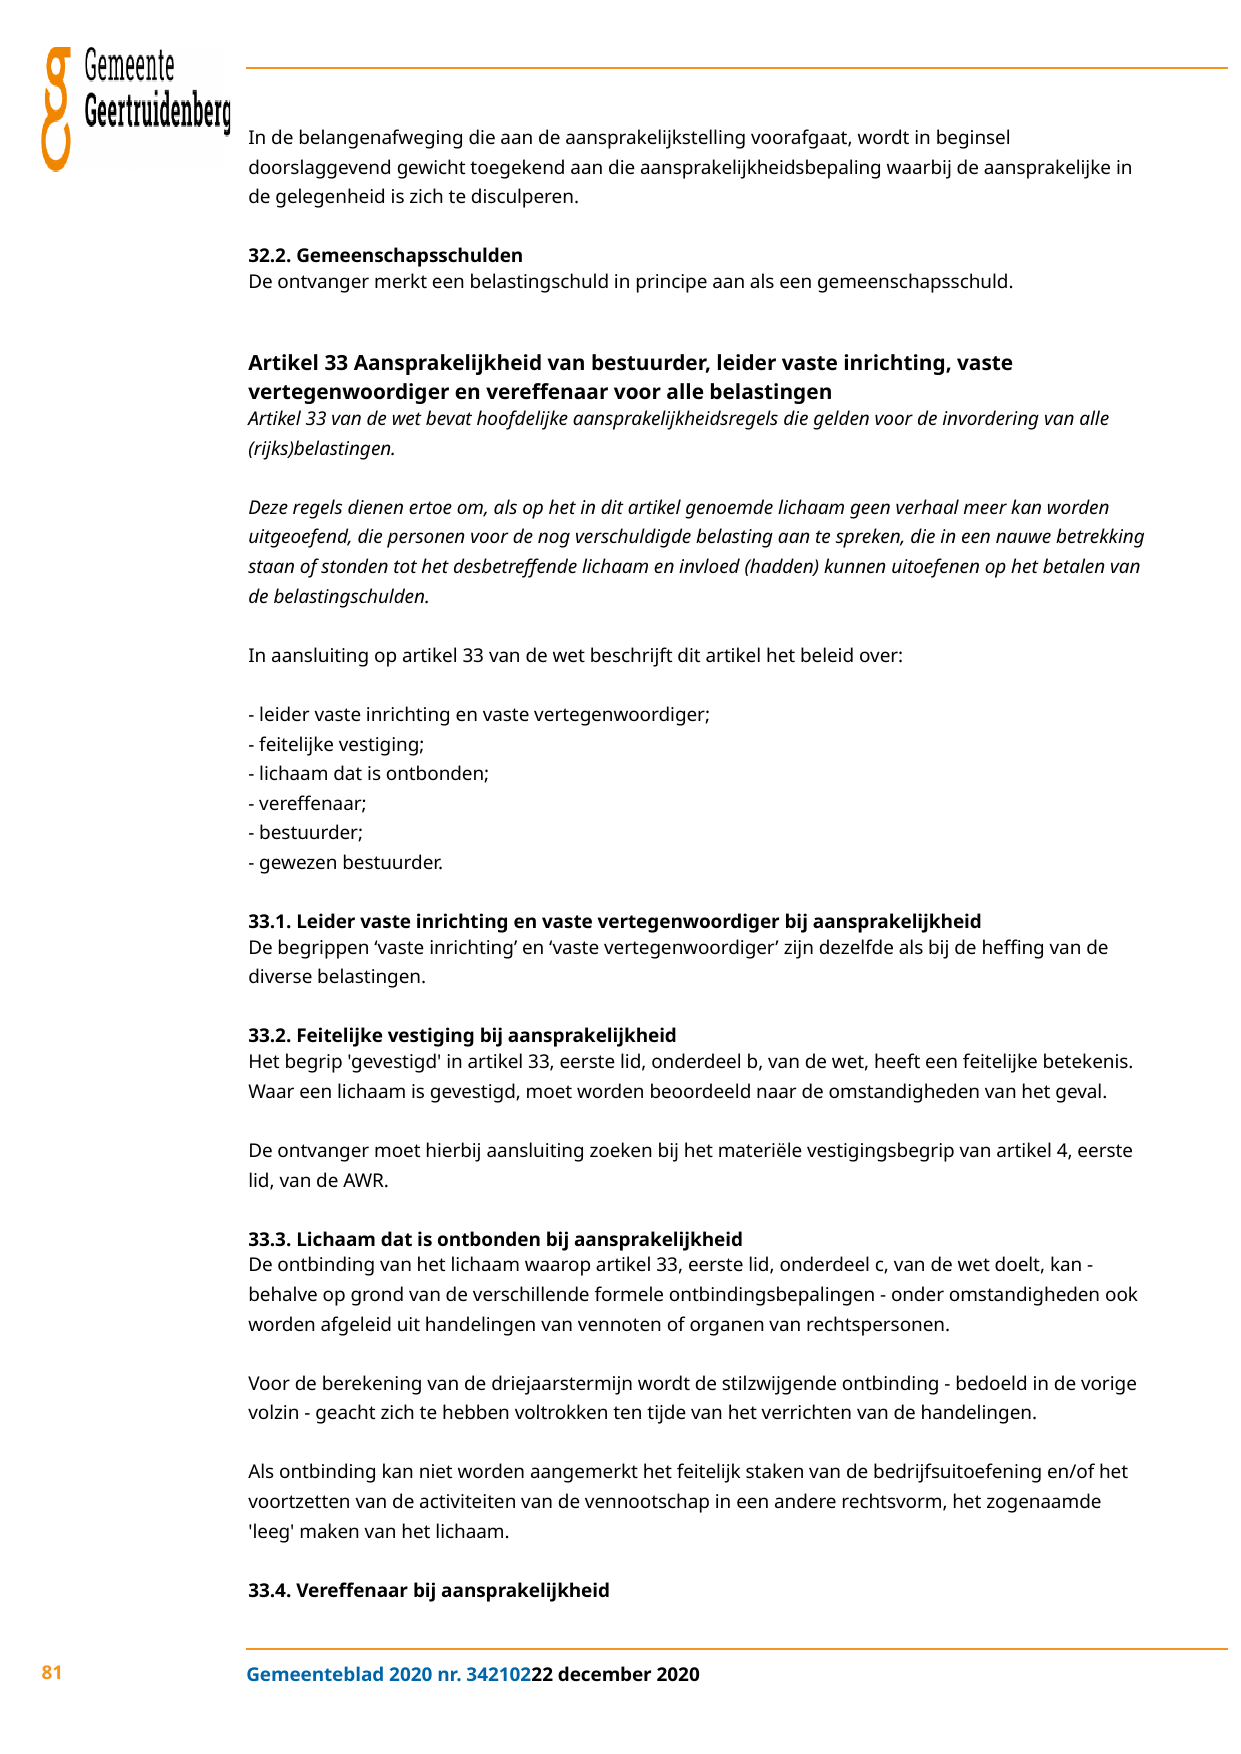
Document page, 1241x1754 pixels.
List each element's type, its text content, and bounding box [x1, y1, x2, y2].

text De ontvanger moet hierbij aansluiting zoeken bij het materiële vestigingsbegrip van artikel 4, eerste lid, van de AWR. [248, 1137, 1152, 1192]
text 33.2. Feitelijke vestiging bij aansprakelijkheid [248, 1023, 1152, 1048]
text 33.1. Leider vaste inrichting en vaste vertegenwoordiger bij aansprakelijkheid [248, 908, 1152, 934]
text - leider vaste inrichting en vaste vertegenwoordiger; [248, 701, 1152, 727]
text 33.3. Lichaam dat is ontbonden bij aansprakelijkheid [248, 1226, 1152, 1252]
text 33.4. Vereffenaar bij aansprakelijkheid [248, 1577, 1152, 1603]
text - bestuurder; [248, 819, 1152, 845]
picture [41, 47, 231, 172]
text De begrippen ‘vaste inrichting’ en ‘vaste vertegenwoordiger’ zijn dezelfde als bij de heffing van de diverse belastingen. [248, 934, 1152, 989]
text Als ontbinding kan niet worden aangemerkt het feitelijk staken van de bedrijfsuitoefening en/of het voortzetten van de activiteiten van de vennootschap in een andere rechtsvorm, het zogenaamde 'leeg' maken van het lichaam. [248, 1459, 1152, 1544]
text De ontvanger merkt een belastingschuld in principe aan als een gemeenschapsschuld. [248, 268, 1152, 294]
text - gewezen bestuurder. [248, 849, 1152, 875]
text Het begrip 'gevestigd' in artikel 33, eerste lid, onderdeel b, van de wet, heeft een feitelijke betekenis. Waar een lichaam is gevestigd, moet worden beoordeeld naar de omstandigheden van het geval. [248, 1048, 1152, 1104]
text - feitelijke vestiging; [248, 731, 1152, 756]
text - vereffenaar; [248, 790, 1152, 816]
text In aansluiting op artikel 33 van de wet beschrijft dit artikel het beleid over: [248, 642, 1152, 668]
text De ontbinding van het lichaam waarop artikel 33, eerste lid, onderdeel c, van de wet doelt, kan - behalve op grond van de verschillende formele ontbindingsbepalingen - onder omstandigheden ook worden afgeleid uit handelingen van vennoten of organen van rechtspersonen. [248, 1252, 1152, 1337]
text Artikel 33 Aansprakelijkheid van bestuurder, leider vaste inrichting, vaste vertegenwoordiger en vereffenaar voor alle belastingen [248, 348, 1152, 405]
text Voor de berekening van de driejaarstermijn wordt de stilzwijgende ontbinding - bedoeld in de vorige volzin - geacht zich te hebben voltrokken ten tijde van het verrichten van de handelingen. [248, 1370, 1152, 1425]
text Artikel 33 van de wet bevat hoofdelijke aansprakelijkheidsregels die gelden voor de invordering van alle (rijks)belastingen. [248, 405, 1152, 461]
text 32.2. Gemeenschapsschulden [248, 243, 1152, 268]
text Deze regels dienen ertoe om, als op het in dit artikel genoemde lichaam geen verhaal meer kan worden uitgeoefend, die personen voor de nog verschuldigde belasting aan te spreken, die in een nauwe betrekking staan of stonden tot het desbetreffende lichaam en invloed (hadden) kunnen uitoefenen op het betalen van de belastingschulden. [248, 494, 1152, 608]
text - lichaam dat is ontbonden; [248, 760, 1152, 786]
text In de belangenafweging die aan de aansprakelijkstelling voorafgaat, wordt in beginsel doorslaggevend gewicht toegekend aan die aansprakelijkheidsbepaling waarbij de aansprakelijke in de gelegenheid is zich te disculperen. [248, 124, 1152, 209]
